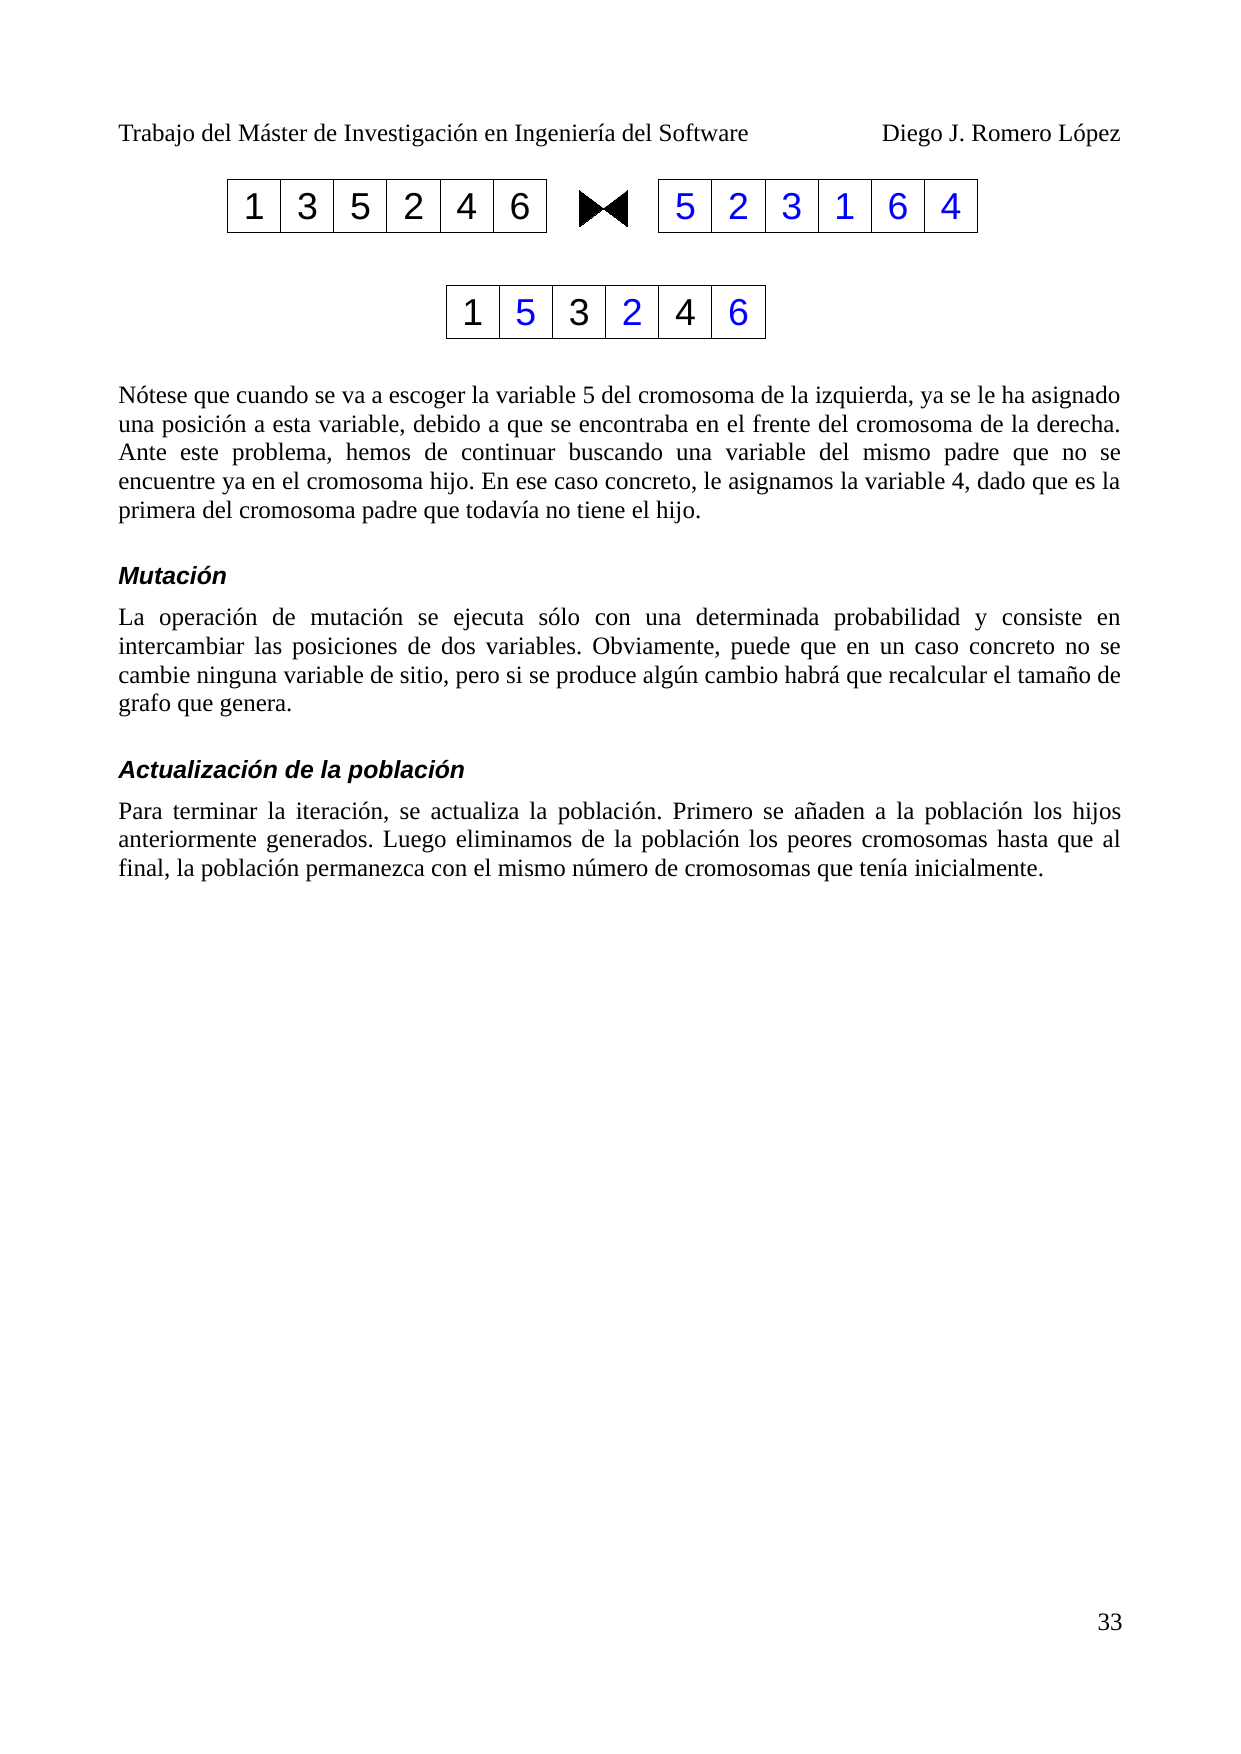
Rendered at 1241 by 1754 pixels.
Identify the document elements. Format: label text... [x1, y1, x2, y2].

subtitle Mutación [118, 561, 1122, 590]
text La operación de mutación se ejecuta sólo con una determinada probabilidad y consiste en intercambiar las posiciones de dos variables. Obviamente, puede que en un caso concreto no se cambie ninguna variable de sitio, pero si se produce algún cambio habrá que recalcular el tamaño de grafo que genera. [118, 602, 1122, 717]
subtitle Actualización de la población [118, 755, 1122, 783]
text Nótese que cuando se va a escoger la variable 5 del cromosoma de la izquierda, ya se le ha asignado una posición a esta variable, debido a que se encontraba en el frente del cromosoma de la derecha. Ante este problema, hemos de continuar buscando una variable del mismo padre que no se encuentre ya en el cromosoma hijo. En ese caso concreto, le asignamos la variable 4, dado que es la primera del cromosoma padre que todavía no tiene el hijo. [118, 380, 1122, 524]
text Para terminar la iteración, se actualiza la población. Primero se añaden a la población los hijos anteriormente generados. Luego eliminamos de la población los peores cromosomas hasta que al final, la población permanezca con el mismo número de cromosomas que tenía inicialmente. [118, 796, 1122, 882]
